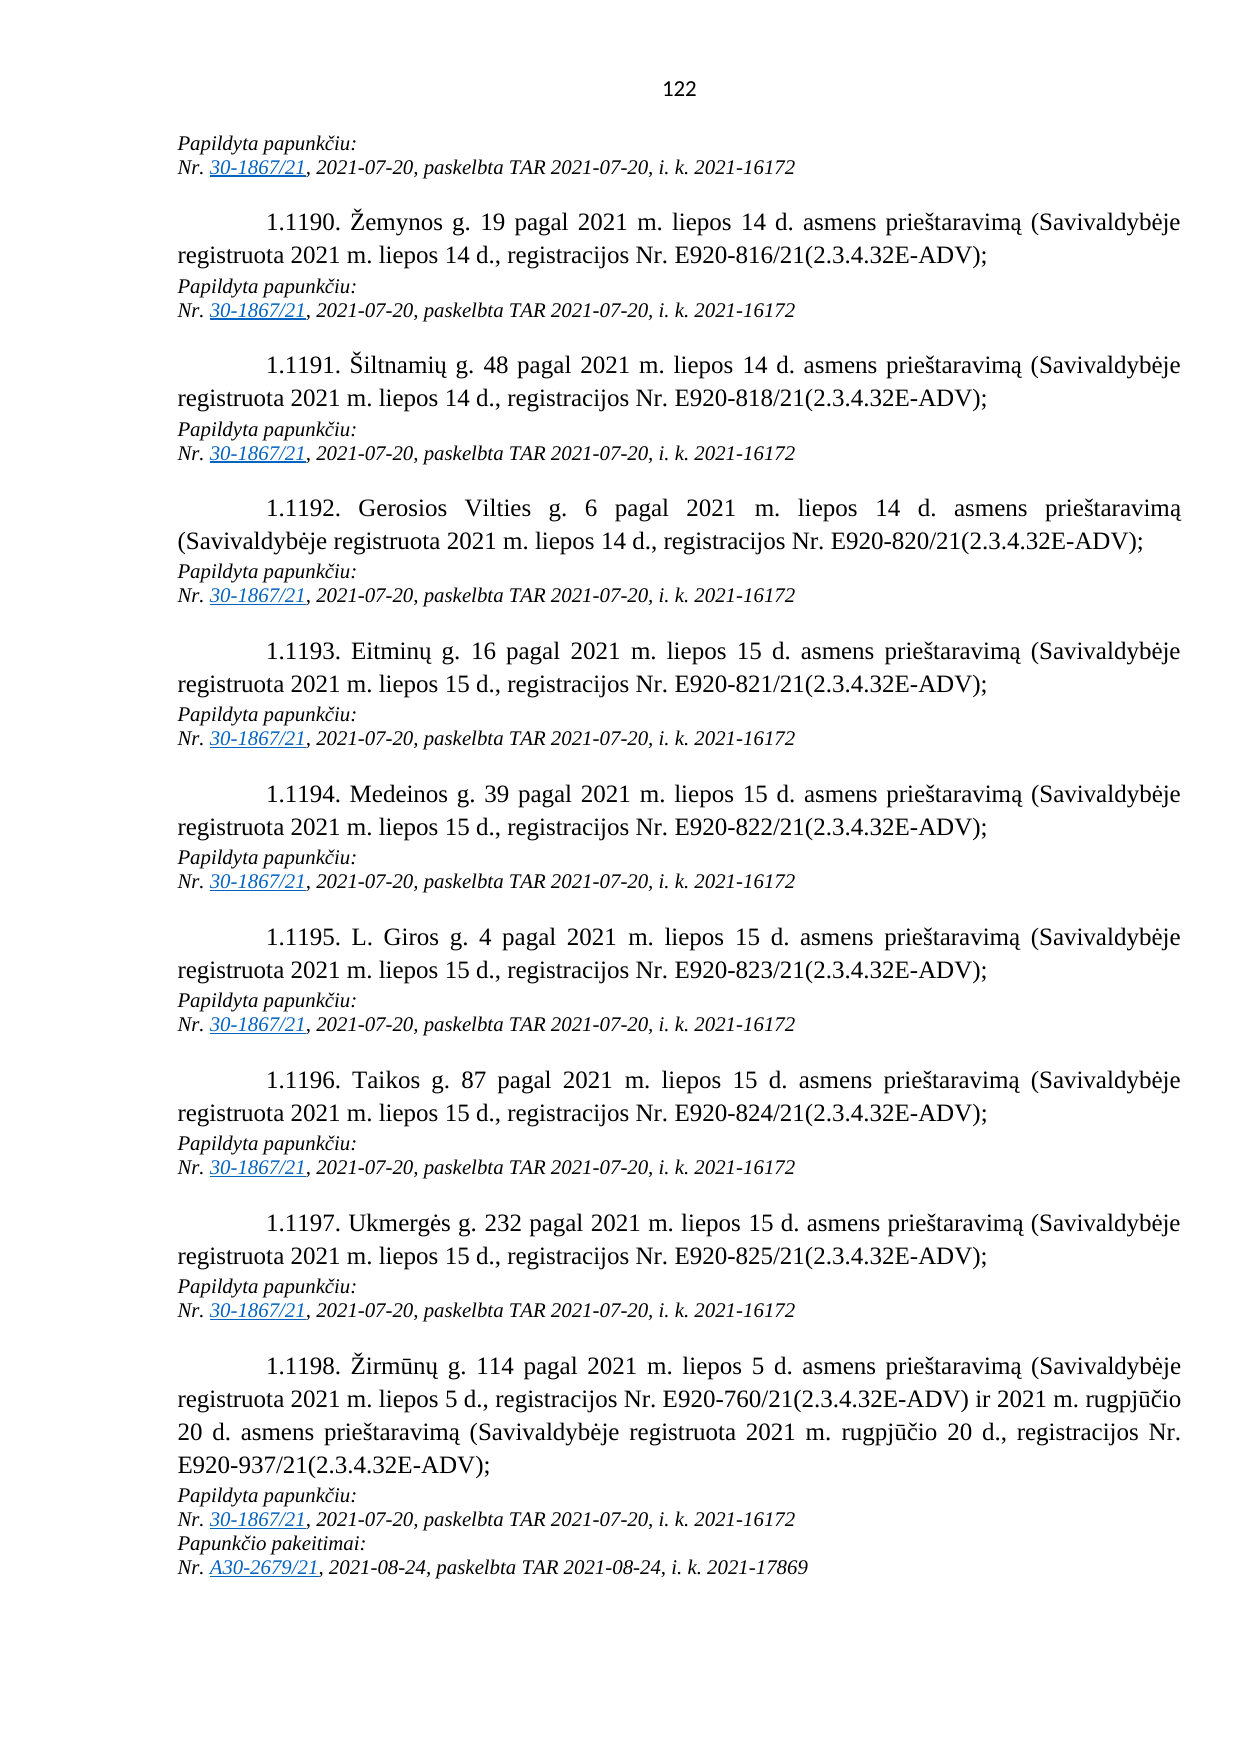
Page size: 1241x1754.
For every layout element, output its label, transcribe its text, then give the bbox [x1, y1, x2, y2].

text Papildyta papunkčiu: [177, 131, 1181, 155]
text 1.1192. Gerosios Vilties g. 6 pagal 2021 m. liepos 14 d. asmens prieštaravimą (Savivaldybėje registruota 2021 m. liepos 14 d., registracijos Nr. E920-820/21(2.3.4.32E-ADV); [177, 493, 1181, 555]
text Papildyta papunkčiu: [177, 1131, 1181, 1155]
text Nr. 30-1867/21, 2021-07-20, paskelbta TAR 2021-07-20, i. k. 2021-16172 [177, 1012, 1181, 1036]
text Nr. 30-1867/21, 2021-07-20, paskelbta TAR 2021-07-20, i. k. 2021-16172 [177, 1507, 1181, 1531]
text Papildyta papunkčiu: [177, 273, 1181, 298]
text Nr. 30-1867/21, 2021-07-20, paskelbta TAR 2021-07-20, i. k. 2021-16172 [177, 441, 1181, 464]
text 1.1197. Ukmergės g. 232 pagal 2021 m. liepos 15 d. asmens prieštaravimą (Savivaldybėje registruota 2021 m. liepos 15 d., registracijos Nr. E920-825/21(2.3.4.32E-ADV); [177, 1208, 1181, 1270]
text Papunkčio pakeitimai: [177, 1531, 1181, 1555]
text Nr. 30-1867/21, 2021-07-20, paskelbta TAR 2021-07-20, i. k. 2021-16172 [177, 869, 1181, 893]
text 1.1190. Žemynos g. 19 pagal 2021 m. liepos 14 d. asmens prieštaravimą (Savivaldybėje registruota 2021 m. liepos 14 d., registracijos Nr. E920-816/21(2.3.4.32E-ADV); [177, 207, 1181, 269]
text Papildyta papunkčiu: [177, 559, 1181, 583]
text Nr. 30-1867/21, 2021-07-20, paskelbta TAR 2021-07-20, i. k. 2021-16172 [177, 1155, 1181, 1179]
text Papildyta papunkčiu: [177, 1483, 1181, 1507]
text 1.1198. Žirmūnų g. 114 pagal 2021 m. liepos 5 d. asmens prieštaravimą (Savivaldybėje registruota 2021 m. liepos 5 d., registracijos Nr. E920-760/21(2.3.4.32E-ADV) ir 2021 m. rugpjūčio 20 d. asmens prieštaravimą (Savivaldybėje registruota 2021 m. rugpjūčio 20 d., registracijos Nr. E920-937/21(2.3.4.32E-ADV); [177, 1351, 1181, 1479]
text Nr. 30-1867/21, 2021-07-20, paskelbta TAR 2021-07-20, i. k. 2021-16172 [177, 583, 1181, 607]
text 1.1191. Šiltnamių g. 48 pagal 2021 m. liepos 14 d. asmens prieštaravimą (Savivaldybėje registruota 2021 m. liepos 14 d., registracijos Nr. E920-818/21(2.3.4.32E-ADV); [177, 350, 1181, 412]
text 1.1194. Medeinos g. 39 pagal 2021 m. liepos 15 d. asmens prieštaravimą (Savivaldybėje registruota 2021 m. liepos 15 d., registracijos Nr. E920-822/21(2.3.4.32E-ADV); [177, 779, 1181, 841]
text Papildyta papunkčiu: [177, 416, 1181, 441]
text Papildyta papunkčiu: [177, 1274, 1181, 1298]
text Papildyta papunkčiu: [177, 845, 1181, 869]
text Nr. A30-2679/21, 2021-08-24, paskelbta TAR 2021-08-24, i. k. 2021-17869 [177, 1555, 1181, 1579]
text 1.1193. Eitminų g. 16 pagal 2021 m. liepos 15 d. asmens prieštaravimą (Savivaldybėje registruota 2021 m. liepos 15 d., registracijos Nr. E920-821/21(2.3.4.32E-ADV); [177, 636, 1181, 698]
text Papildyta papunkčiu: [177, 988, 1181, 1012]
text Nr. 30-1867/21, 2021-07-20, paskelbta TAR 2021-07-20, i. k. 2021-16172 [177, 726, 1181, 750]
text Nr. 30-1867/21, 2021-07-20, paskelbta TAR 2021-07-20, i. k. 2021-16172 [177, 298, 1181, 322]
text Papildyta papunkčiu: [177, 702, 1181, 726]
text 1.1195. L. Giros g. 4 pagal 2021 m. liepos 15 d. asmens prieštaravimą (Savivaldybėje registruota 2021 m. liepos 15 d., registracijos Nr. E920-823/21(2.3.4.32E-ADV); [177, 922, 1181, 984]
text Nr. 30-1867/21, 2021-07-20, paskelbta TAR 2021-07-20, i. k. 2021-16172 [177, 1298, 1181, 1322]
text Nr. 30-1867/21, 2021-07-20, paskelbta TAR 2021-07-20, i. k. 2021-16172 [177, 155, 1181, 179]
text 1.1196. Taikos g. 87 pagal 2021 m. liepos 15 d. asmens prieštaravimą (Savivaldybėje registruota 2021 m. liepos 15 d., registracijos Nr. E920-824/21(2.3.4.32E-ADV); [177, 1065, 1181, 1127]
